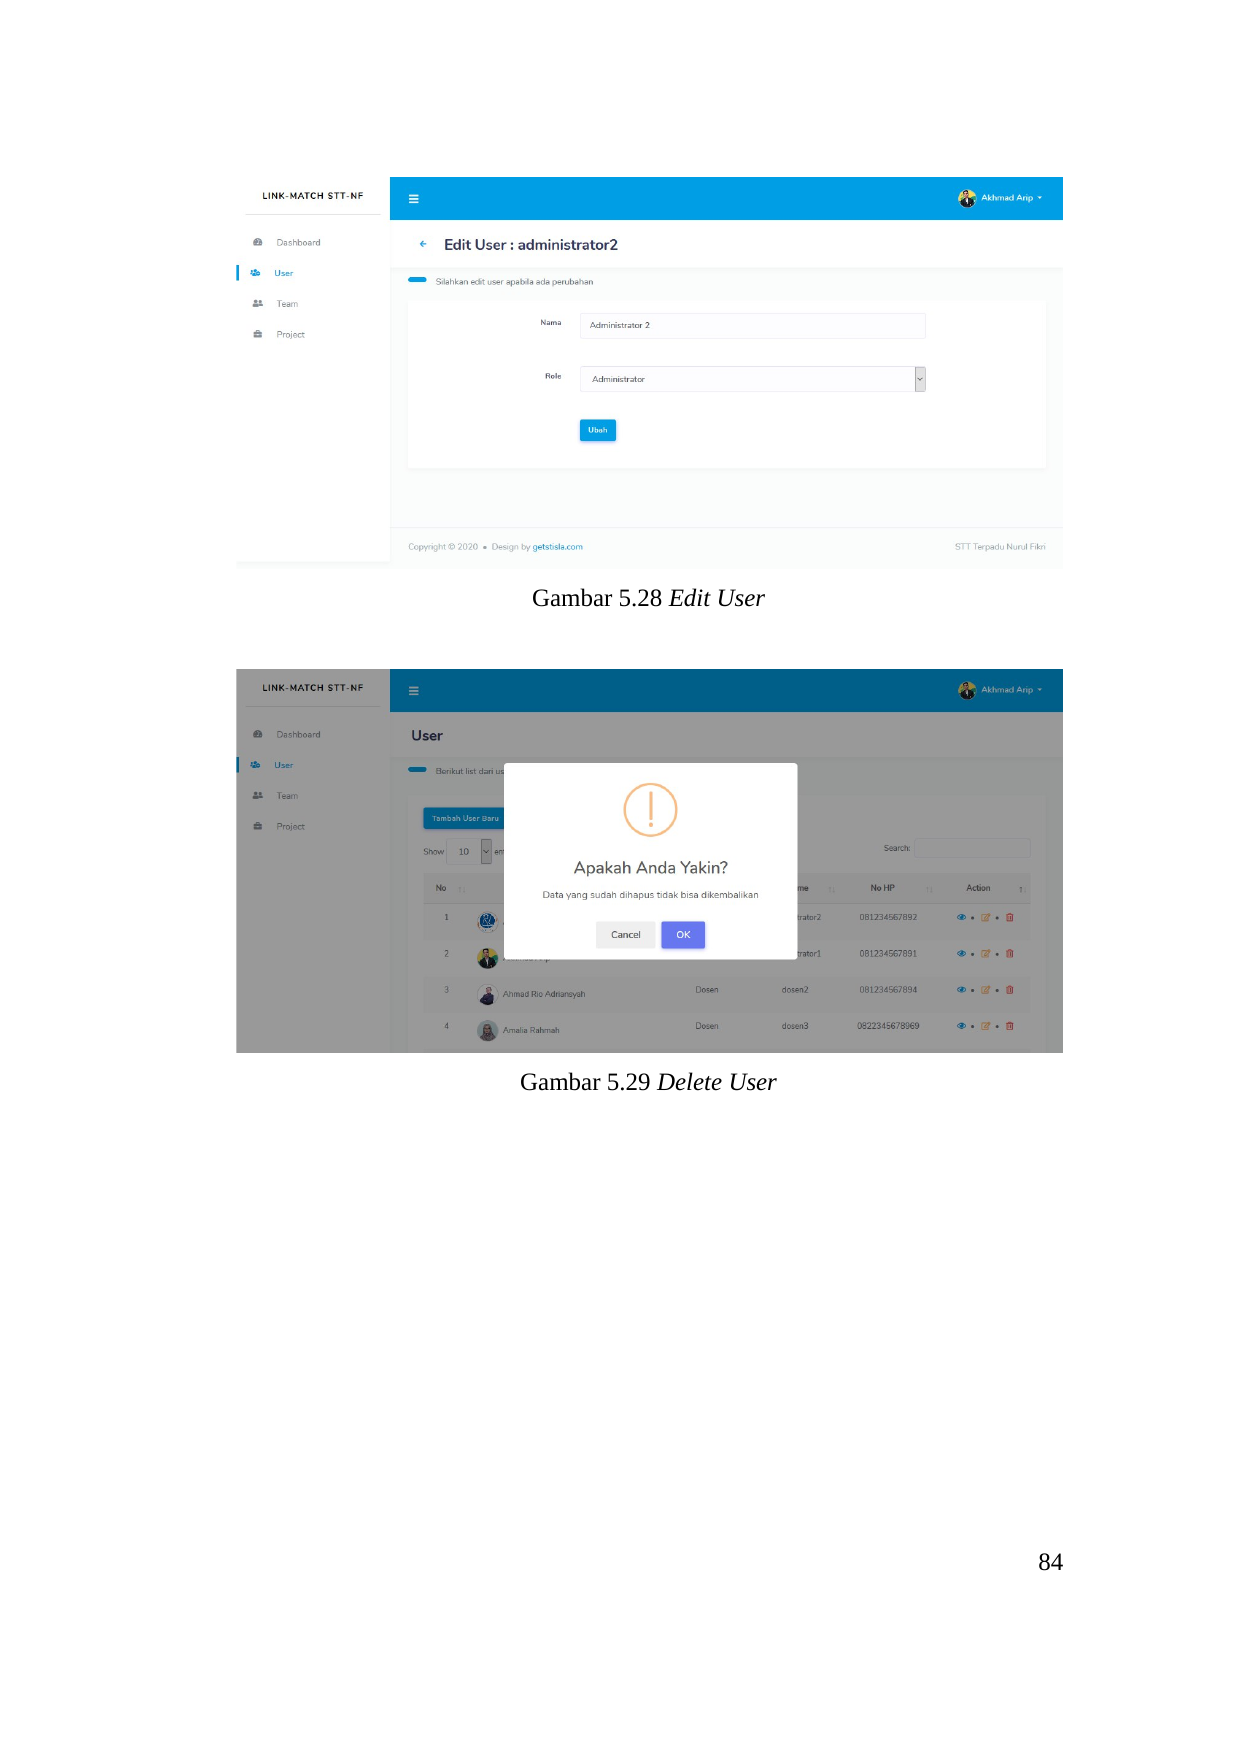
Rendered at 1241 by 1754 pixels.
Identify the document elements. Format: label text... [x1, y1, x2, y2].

picture [959, 190, 976, 207]
text Gambar 5.29 Delete User [236, 1067, 1063, 1096]
picture [983, 687, 994, 692]
picture [996, 687, 1014, 692]
picture [410, 195, 418, 203]
text Gambar 5.28 Edit User [236, 583, 1063, 612]
picture [1018, 195, 1032, 200]
picture [958, 682, 977, 699]
picture [409, 686, 418, 695]
picture [1018, 687, 1032, 693]
picture [236, 669, 1063, 1053]
picture [993, 196, 1010, 200]
picture [236, 177, 1063, 569]
